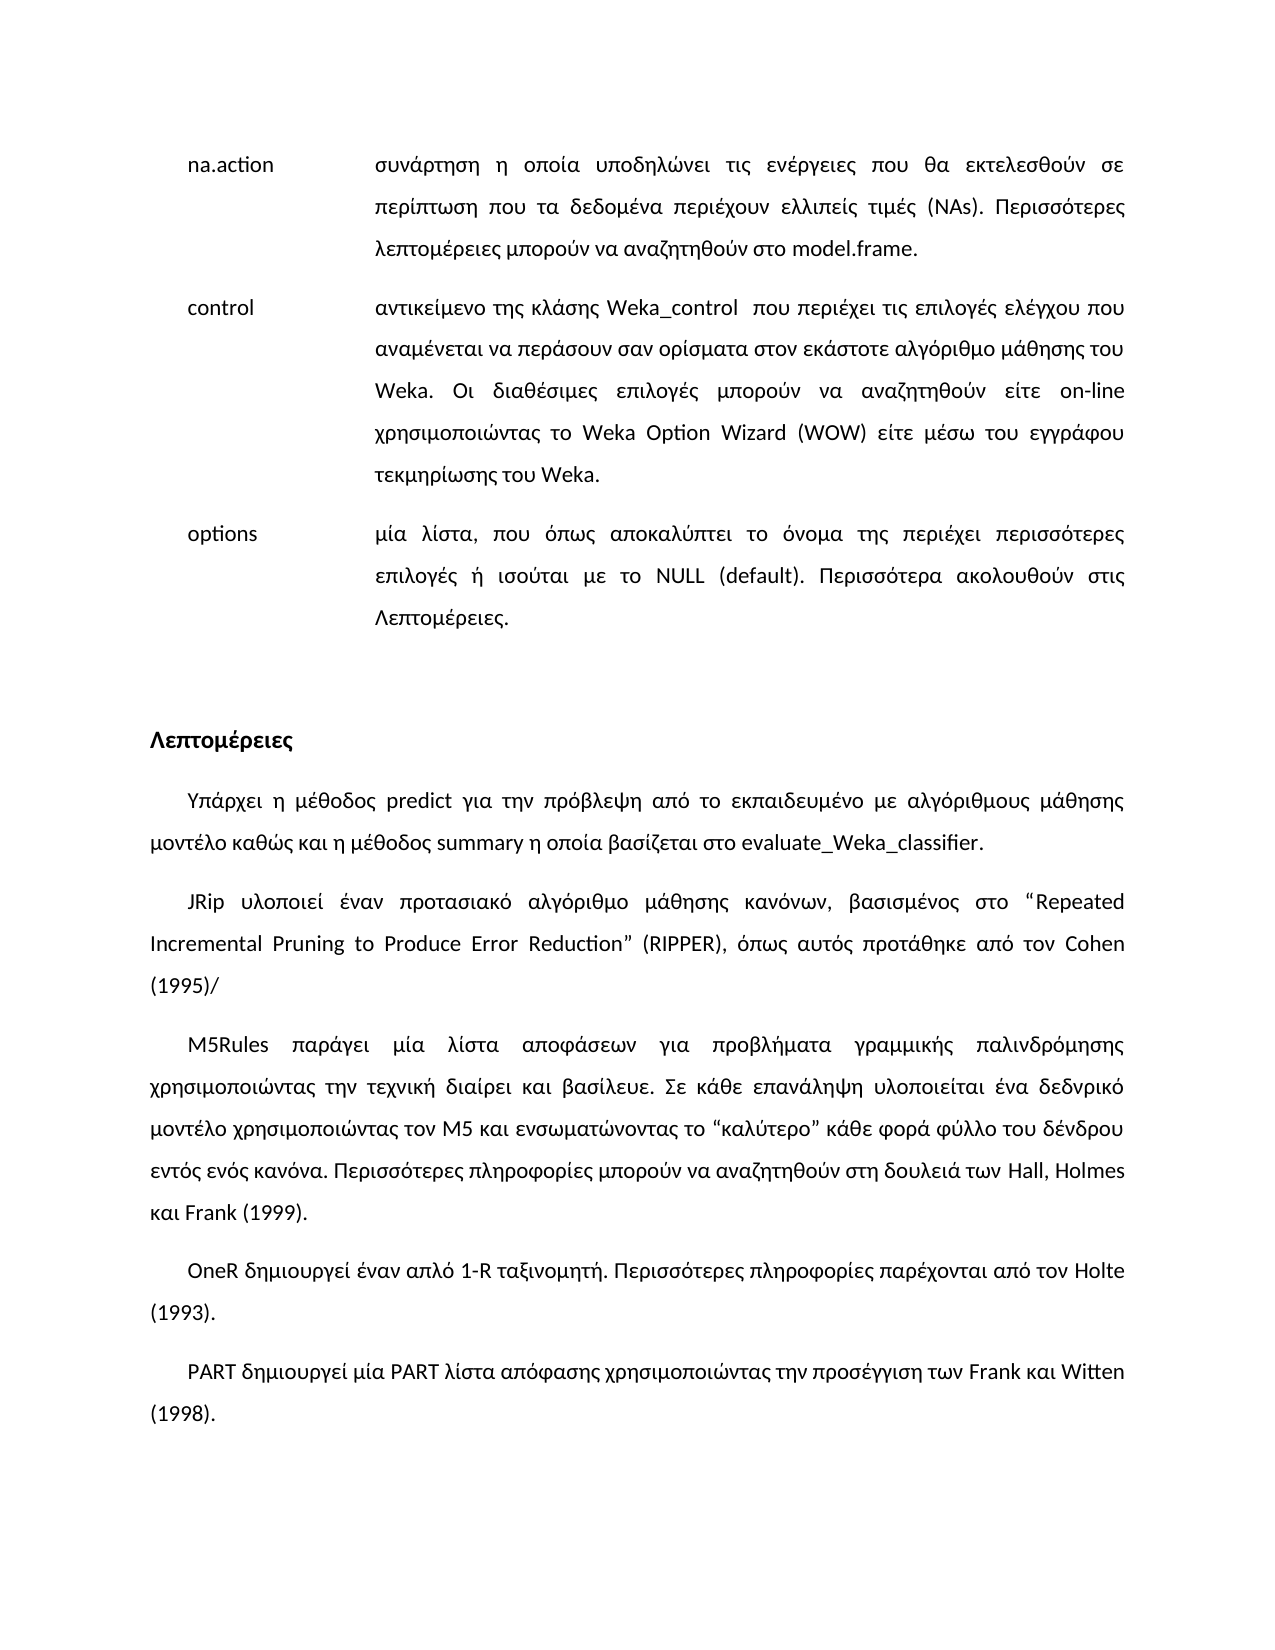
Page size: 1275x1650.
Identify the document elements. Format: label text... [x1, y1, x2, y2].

text Υπάρχει η μέθοδος predict για την πρόβλεψη από το εκπαιδευμένο με αλγόριθμους μάθησης μοντέλο καθώς και η μέθοδος summary η οποία βασίζεται στο evaluate_Weka_classifier. [150, 787, 1125, 857]
text JRip υλοποιεί έναν προτασιακό αλγόριθμο μάθησης κανόνων, βασισμένος στο “Repeated Incremental Pruning to Produce Error Reduction” (RIPPER), όπως αυτός προτάθηκε από τον Cohen (1995)/ [150, 887, 1125, 999]
text options μία λίστα, που όπως αποκαλύπτει το όνομα της περιέχει περισσότερες επιλογές ή ισούται με το NULL (default). Περισσότερα ακολουθούν στις Λεπτομέρειες. [187, 519, 1125, 631]
text na.action συνάρτηση η οποία υποδηλώνει τις ενέργειες που θα εκτελεσθούν σε περίπτωση που τα δεδομένα περιέχουν ελλιπείς τιμές (NAs). Περισσότερες λεπτομέρειες μπορούν να αναζητηθούν στο model.frame. [187, 150, 1125, 262]
text control αντικείμενο της κλάσης Weka_control που περιέχει τις επιλογές ελέγχου που αναμένεται να περάσουν σαν ορίσματα στον εκάστοτε αλγόριθμο μάθησης του Weka. Οι διαθέσιμες επιλογές μπορούν να αναζητηθούν είτε on-line χρησιμοποιώντας το Weka Option Wizard (WOW) είτε μέσω του εγγράφου τεκμηρίωσης του Weka. [187, 293, 1125, 488]
text M5Rules παράγει μία λίστα αποφάσεων για προβλήματα γραμμικής παλινδρόμησης χρησιμοποιώντας την τεχνική διαίρει και βασίλευε. Σε κάθε επανάληψη υλοποιείται ένα δεδνρικό μοντέλο χρησιμοποιώντας τον M5 και ενσωματώνοντας το “καλύτερο” κάθε φορά φύλλο του δένδρου εντός ενός κανόνα. Περισσότερες πληροφορίες μπορούν να αναζητηθούν στη δουλειά των Hall, Holmes και Frank (1999). [150, 1030, 1125, 1226]
text PART δημιουργεί μία PART λίστα απόφασης χρησιμοποιώντας την προσέγγιση των Frank και Witten (1998). [150, 1357, 1125, 1427]
text OneR δημιουργεί έναν απλό 1-R ταξινομητή. Περισσότερες πληροφορίες παρέχονται από τον Holte (1993). [150, 1256, 1125, 1326]
text Λεπτομέρειες [150, 724, 1125, 755]
